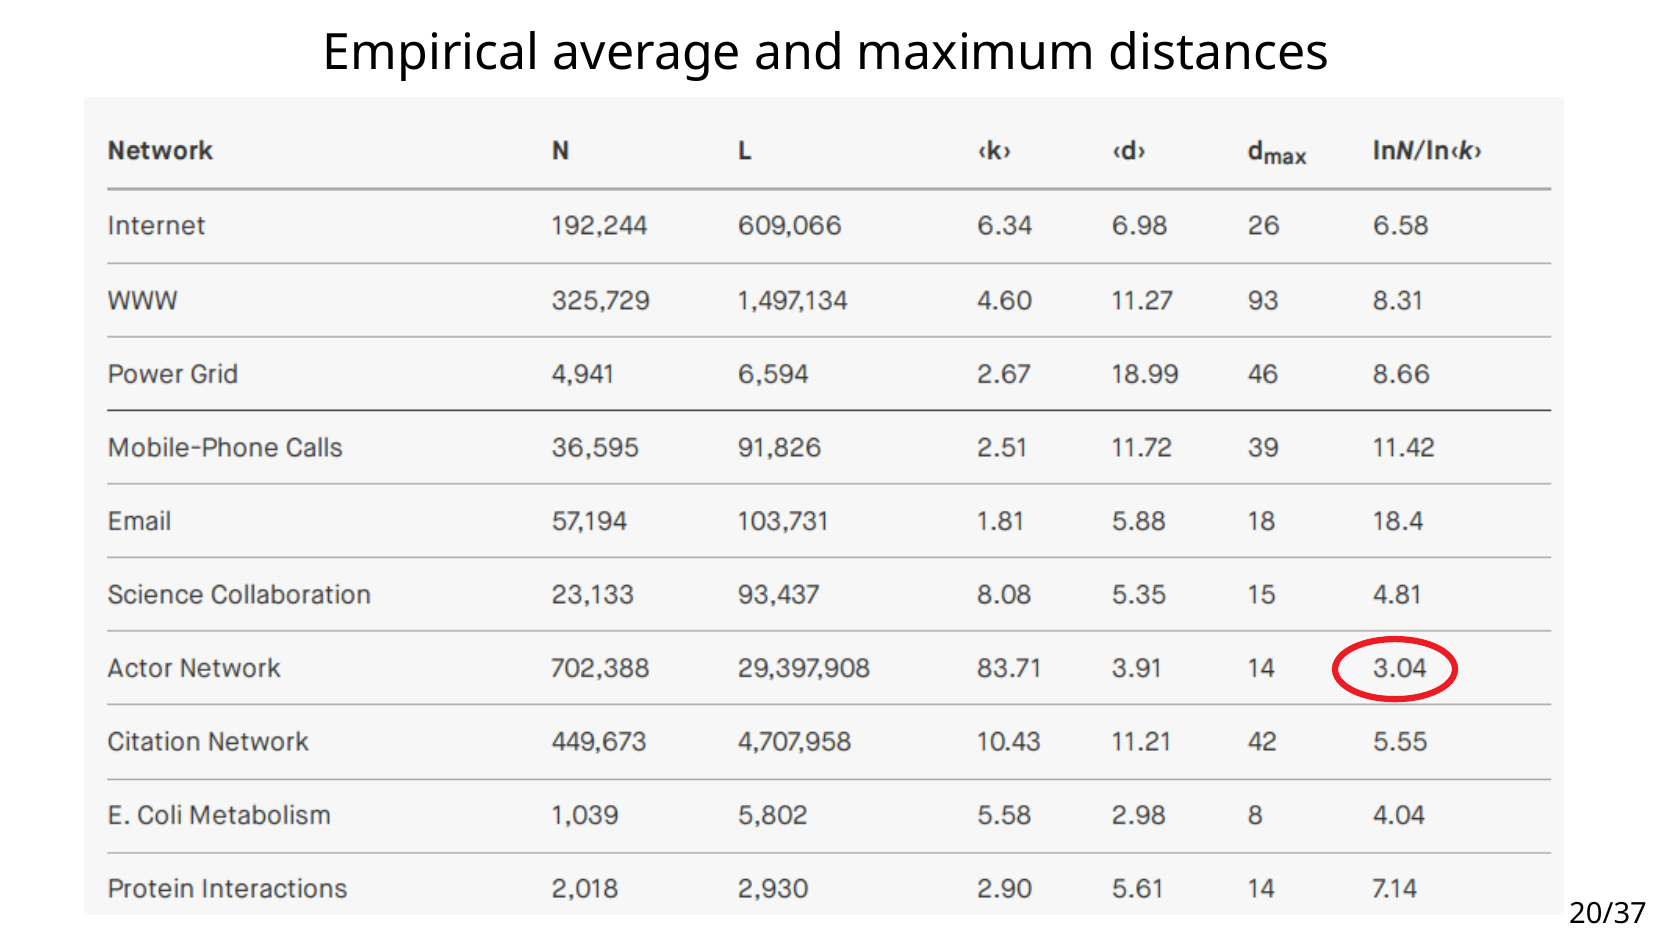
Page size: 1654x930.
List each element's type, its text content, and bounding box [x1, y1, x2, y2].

title Empirical average and maximum distances [82, 13, 1571, 87]
picture [84, 97, 1564, 916]
